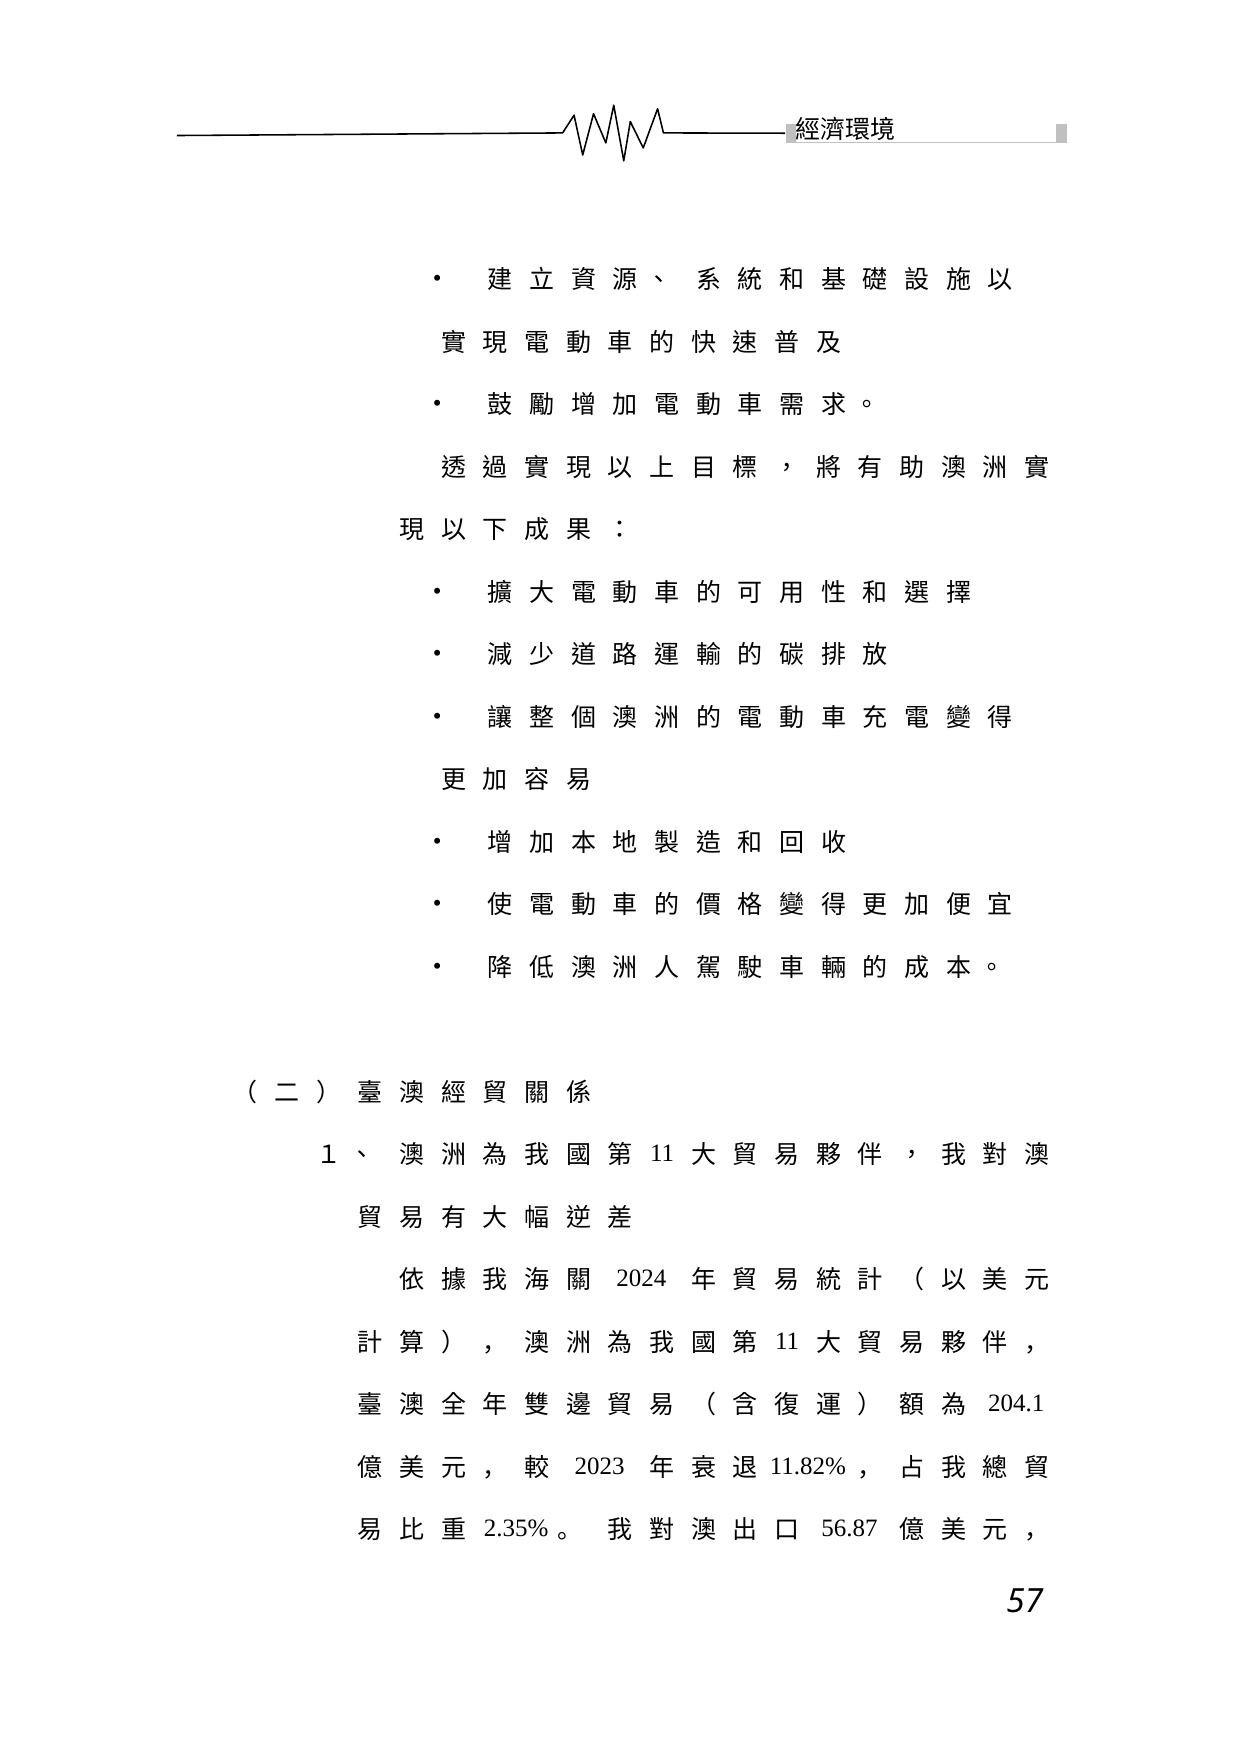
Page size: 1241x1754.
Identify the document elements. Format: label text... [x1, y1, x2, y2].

text （二）臺澳經貿關係 [207, 1049, 1058, 1111]
text • 降低澳洲人駕駛車輛的成本。 [392, 924, 1058, 986]
text • 減少道路運輸的碳排放 [392, 611, 1058, 674]
text • 擴大電動車的可用性和選擇 [392, 549, 1058, 611]
text • 讓整個澳洲的電動車充電變得更加容易 [392, 674, 1058, 799]
text １、澳洲為我國第11大貿易夥伴，我對澳貿易有大幅逆差 [281, 1111, 1058, 1236]
text • 增加本地製造和回收 [392, 799, 1058, 861]
text 透過實現以上目標，將有助澳洲實現以下成果： [367, 424, 1058, 549]
text 依據我海關2024年貿易統計（以美元計算），澳洲為我國第11大貿易夥伴，臺澳全年雙邊貿易（含復運）額為204.1億美元，較2023年衰退11.82%，占我總貿易比重2.35%。我對澳出口56.87億美元， [330, 1236, 1058, 1549]
text • 使電動車的價格變得更加便宜 [392, 861, 1058, 924]
text • 建立資源、系統和基礎設施以實現電動車的快速普及 [392, 236, 1058, 361]
text • 鼓勵增加電動車需求。 [392, 361, 1058, 424]
